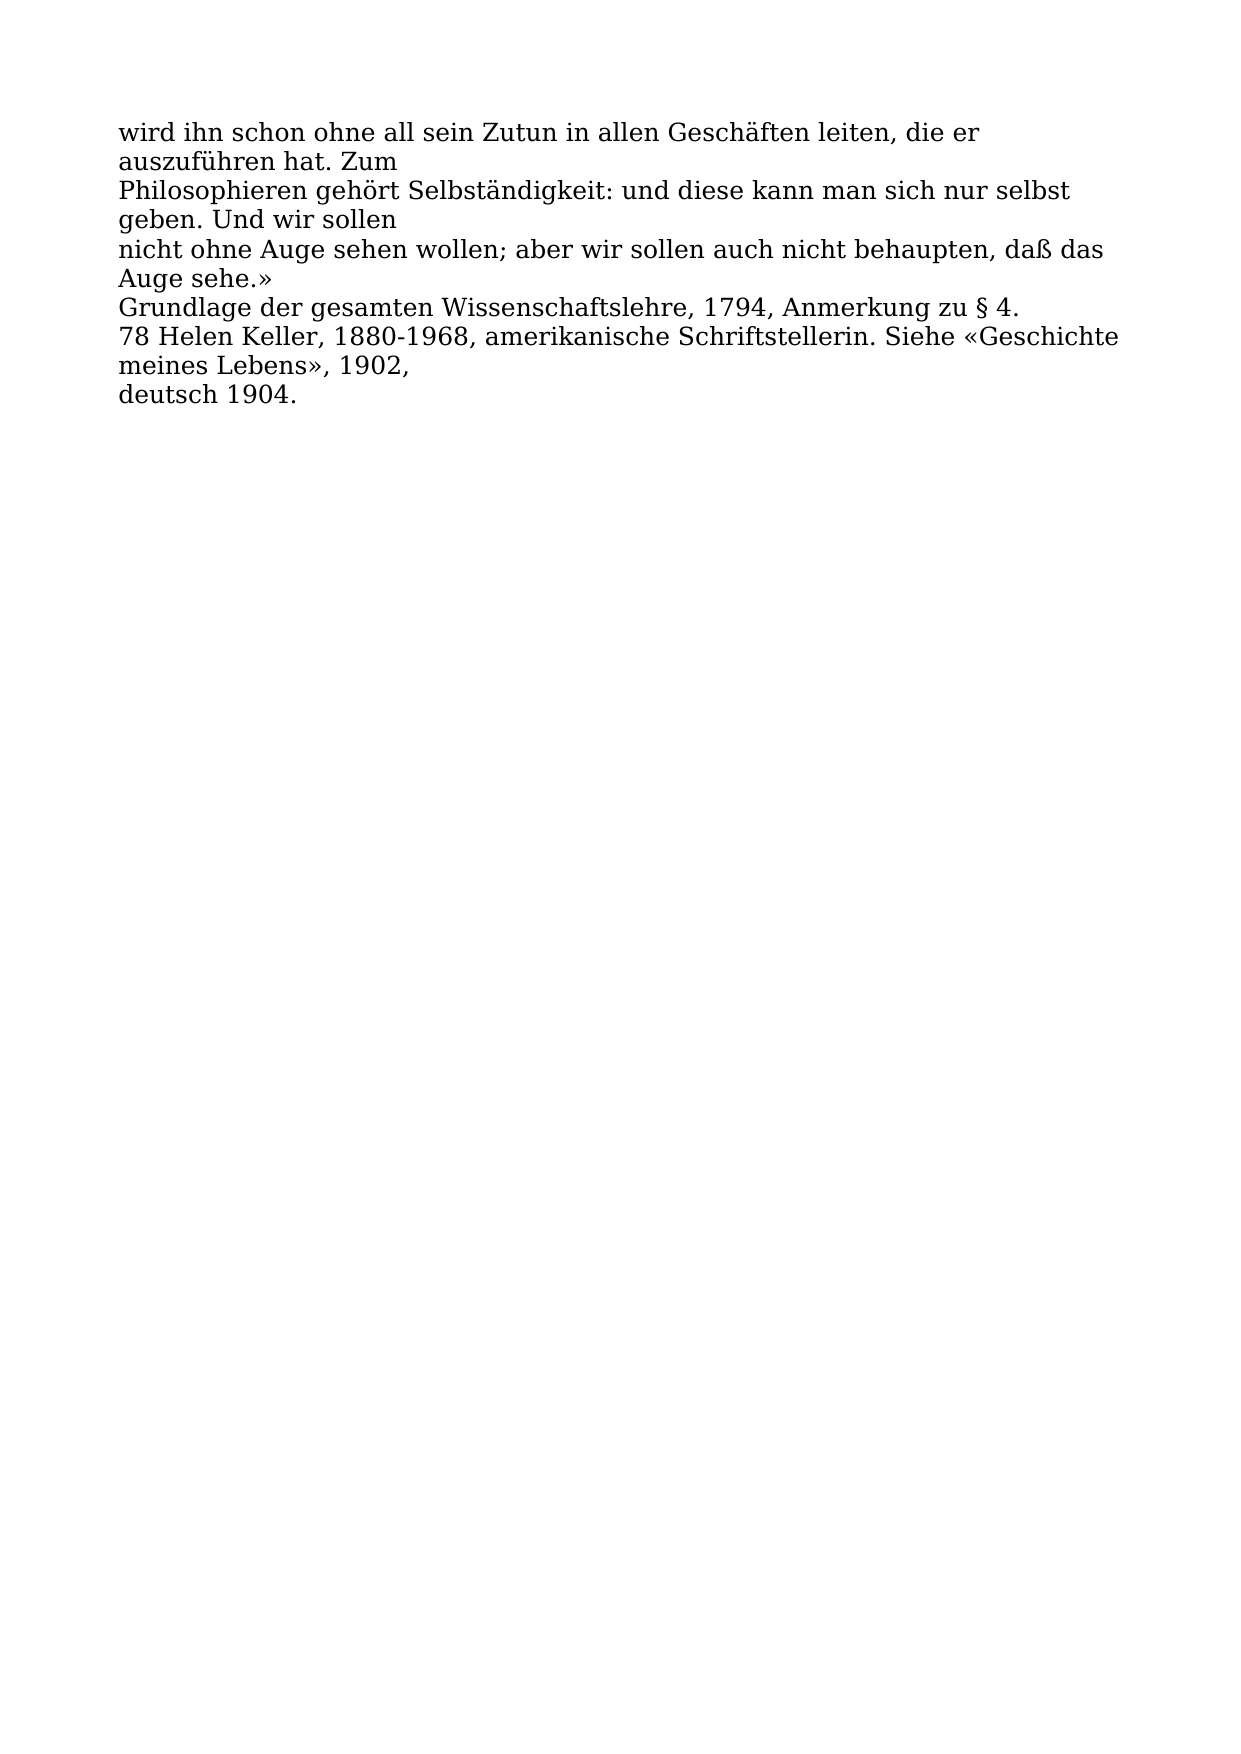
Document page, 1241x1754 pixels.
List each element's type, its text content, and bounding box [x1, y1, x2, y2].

text deutsch 1904. [118, 381, 1122, 410]
text wird ihn schon ohne all sein Zutun in allen Geschäften leiten, die er auszuführen hat. Zum [118, 118, 1122, 176]
text 78 Helen Keller, 1880-1968, amerikanische Schriftstellerin. Siehe «Geschichte meines Lebens», 1902, [118, 322, 1122, 381]
text nicht ohne Auge sehen wollen; aber wir sollen auch nicht behaupten, daß das Auge sehe.» [118, 235, 1122, 293]
text Philosophieren gehört Selbständigkeit: und diese kann man sich nur selbst geben. Und wir sollen [118, 176, 1122, 235]
text Grundlage der gesamten Wissenschaftslehre, 1794, Anmerkung zu § 4. [118, 293, 1122, 322]
